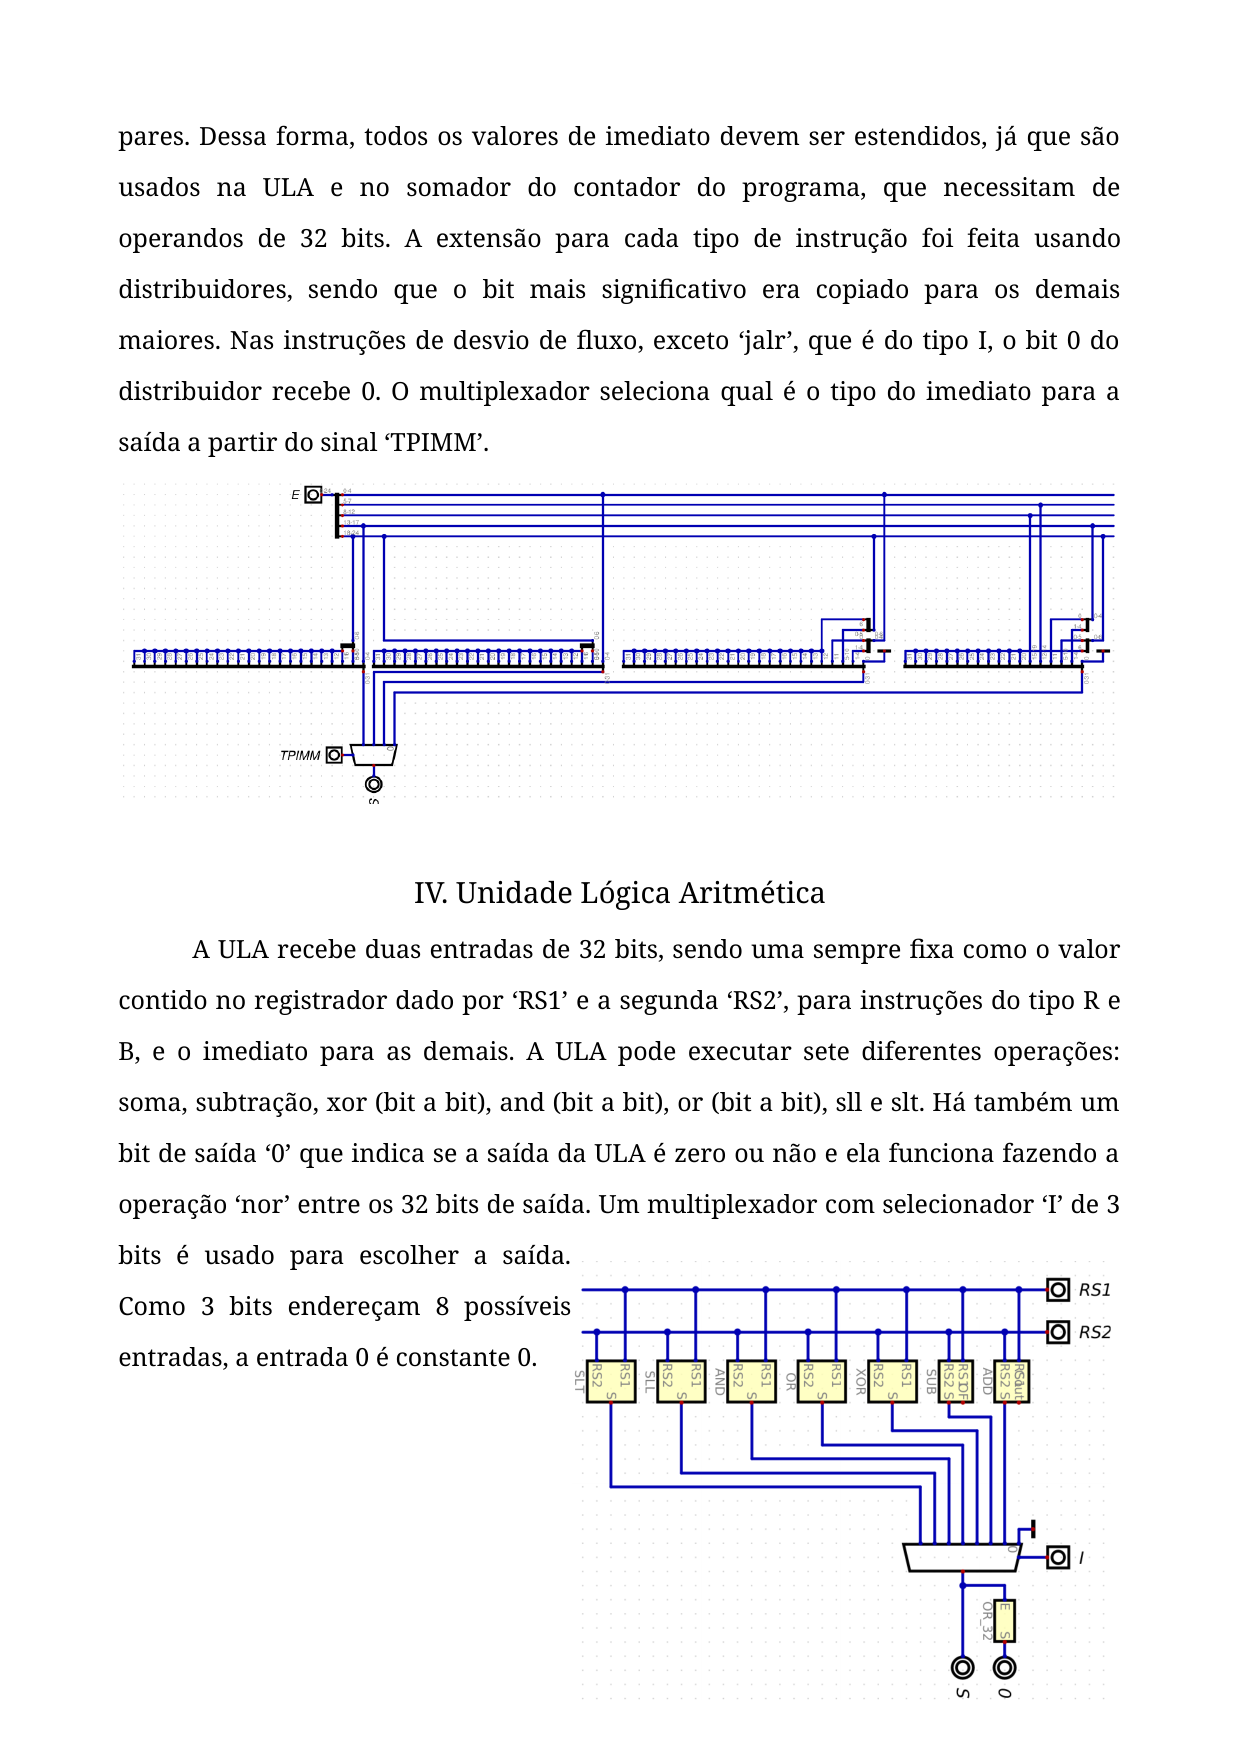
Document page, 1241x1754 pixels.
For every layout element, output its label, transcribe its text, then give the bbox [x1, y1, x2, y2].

picture [572, 1261, 1111, 1700]
text IV. Unidade Lógica Aritmética [118, 872, 1122, 912]
picture [122, 475, 1118, 804]
text A ULA recebe duas entradas de 32 bits, sendo uma sempre fixa como o valor contido no registrador dado por ‘RS1’ e a segunda ‘RS2’, para instruções do tipo R e B, e o imediato para as demais. A ULA pode executar sete diferentes operações: soma, subtração, xor (bit a bit), and (bit a bit), or (bit a bit), sll e slt. Há também um bit de saída ‘0’ que indica se a saída da ULA é zero ou não e ela funciona fazendo a operação ‘nor’ entre os 32 bits de saída. Um multiplexador com selecionador ‘I’ de 3 bits é usado para escolher a saída. Como 3 bits endereçam 8 possíveis entradas, a entrada 0 é constante 0. [118, 931, 1122, 1374]
text pares. Dessa forma, todos os valores de imediato devem ser estendidos, já que são usados na ULA e no somador do contador do programa, que necessitam de operandos de 32 bits. A extensão para cada tipo de instrução foi feita usando distribuidores, sendo que o bit mais significativo era copiado para os demais maiores. Nas instruções de desvio de fluxo, exceto ‘jalr’, que é do tipo I, o bit 0 do distribuidor recebe 0. O multiplexador seleciona qual é o tipo do imediato para a saída a partir do sinal ‘TPIMM’. [118, 118, 1122, 458]
